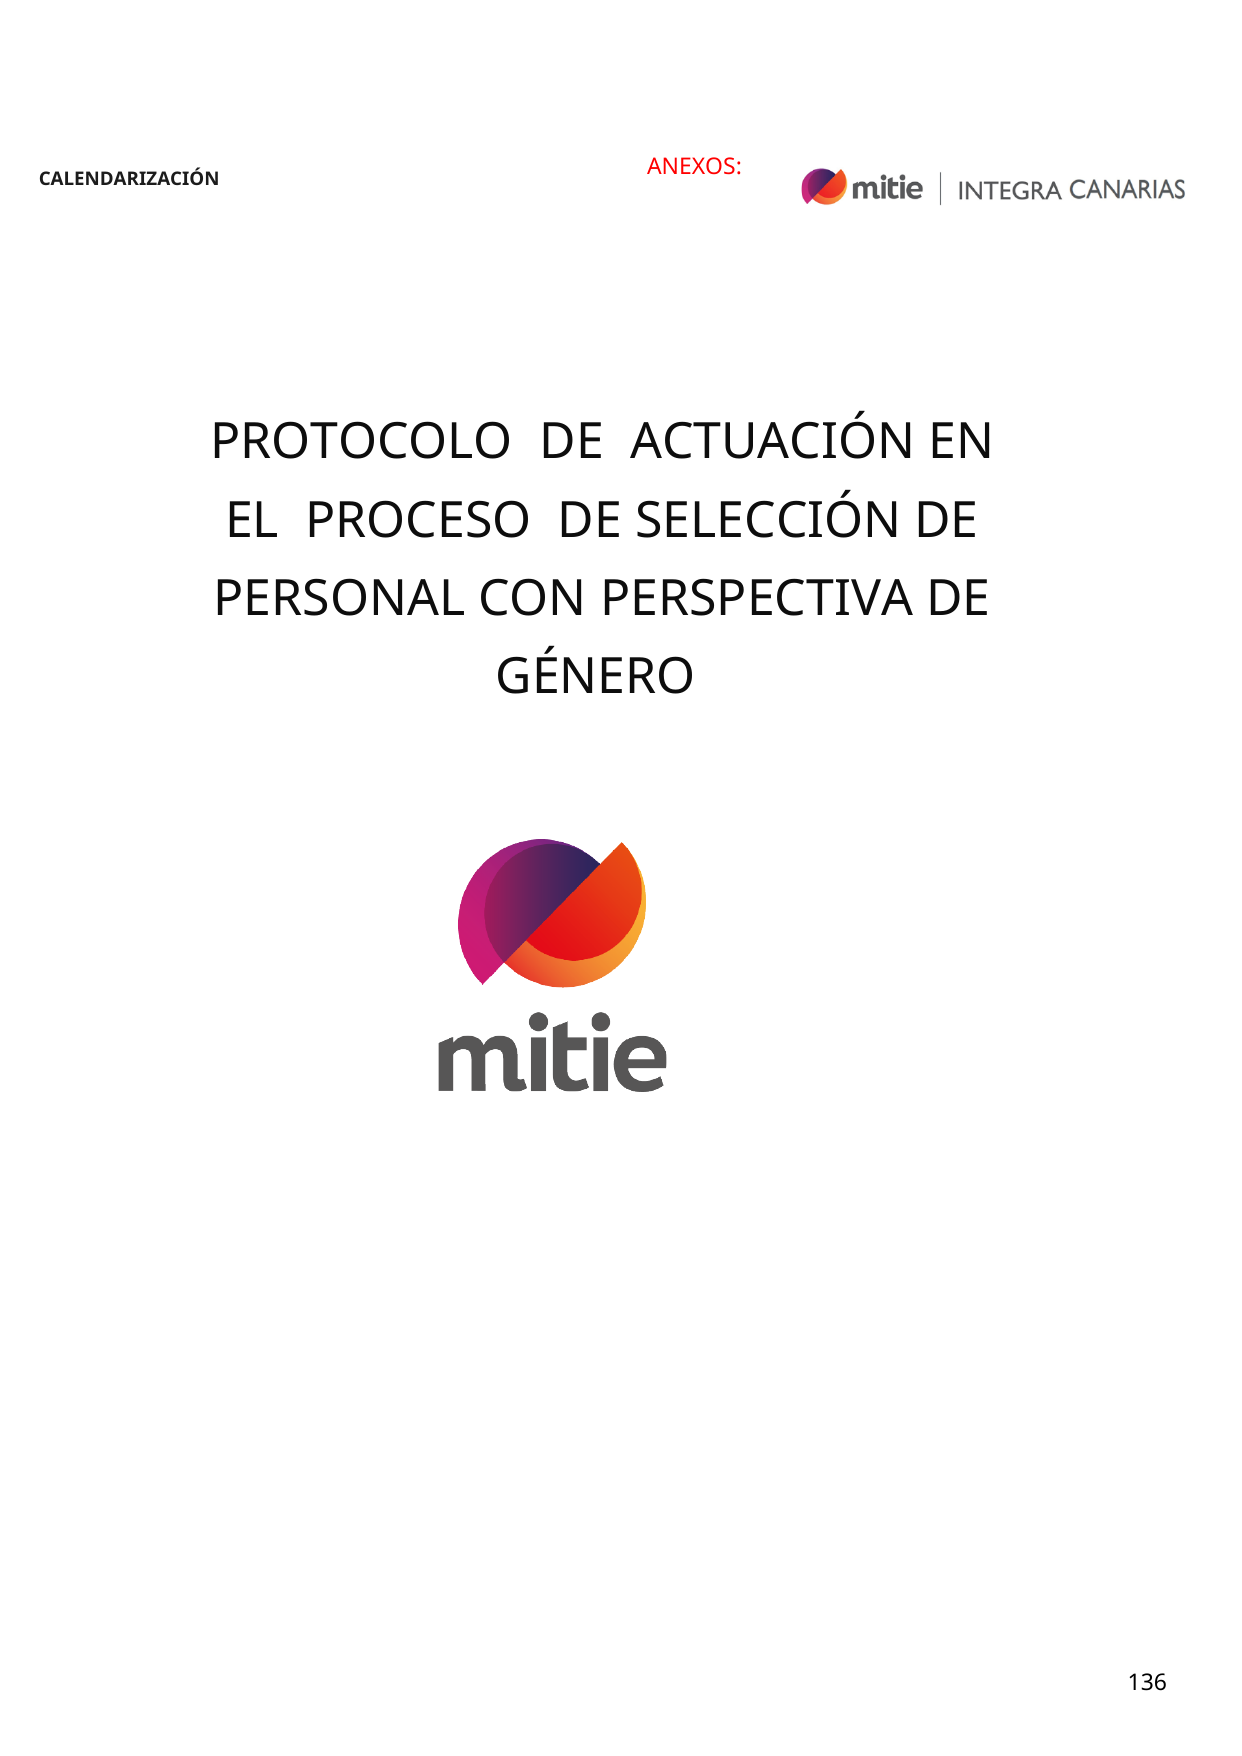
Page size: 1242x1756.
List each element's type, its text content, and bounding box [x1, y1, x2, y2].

text ANEXOS: [85, 150, 1167, 181]
text PROTOCOLO DE ACTUACIÓN EN EL PROCESO DE SELECCIÓN DE PERSONAL CON PERSPECTIVA DE GÉNERO [204, 406, 1000, 709]
